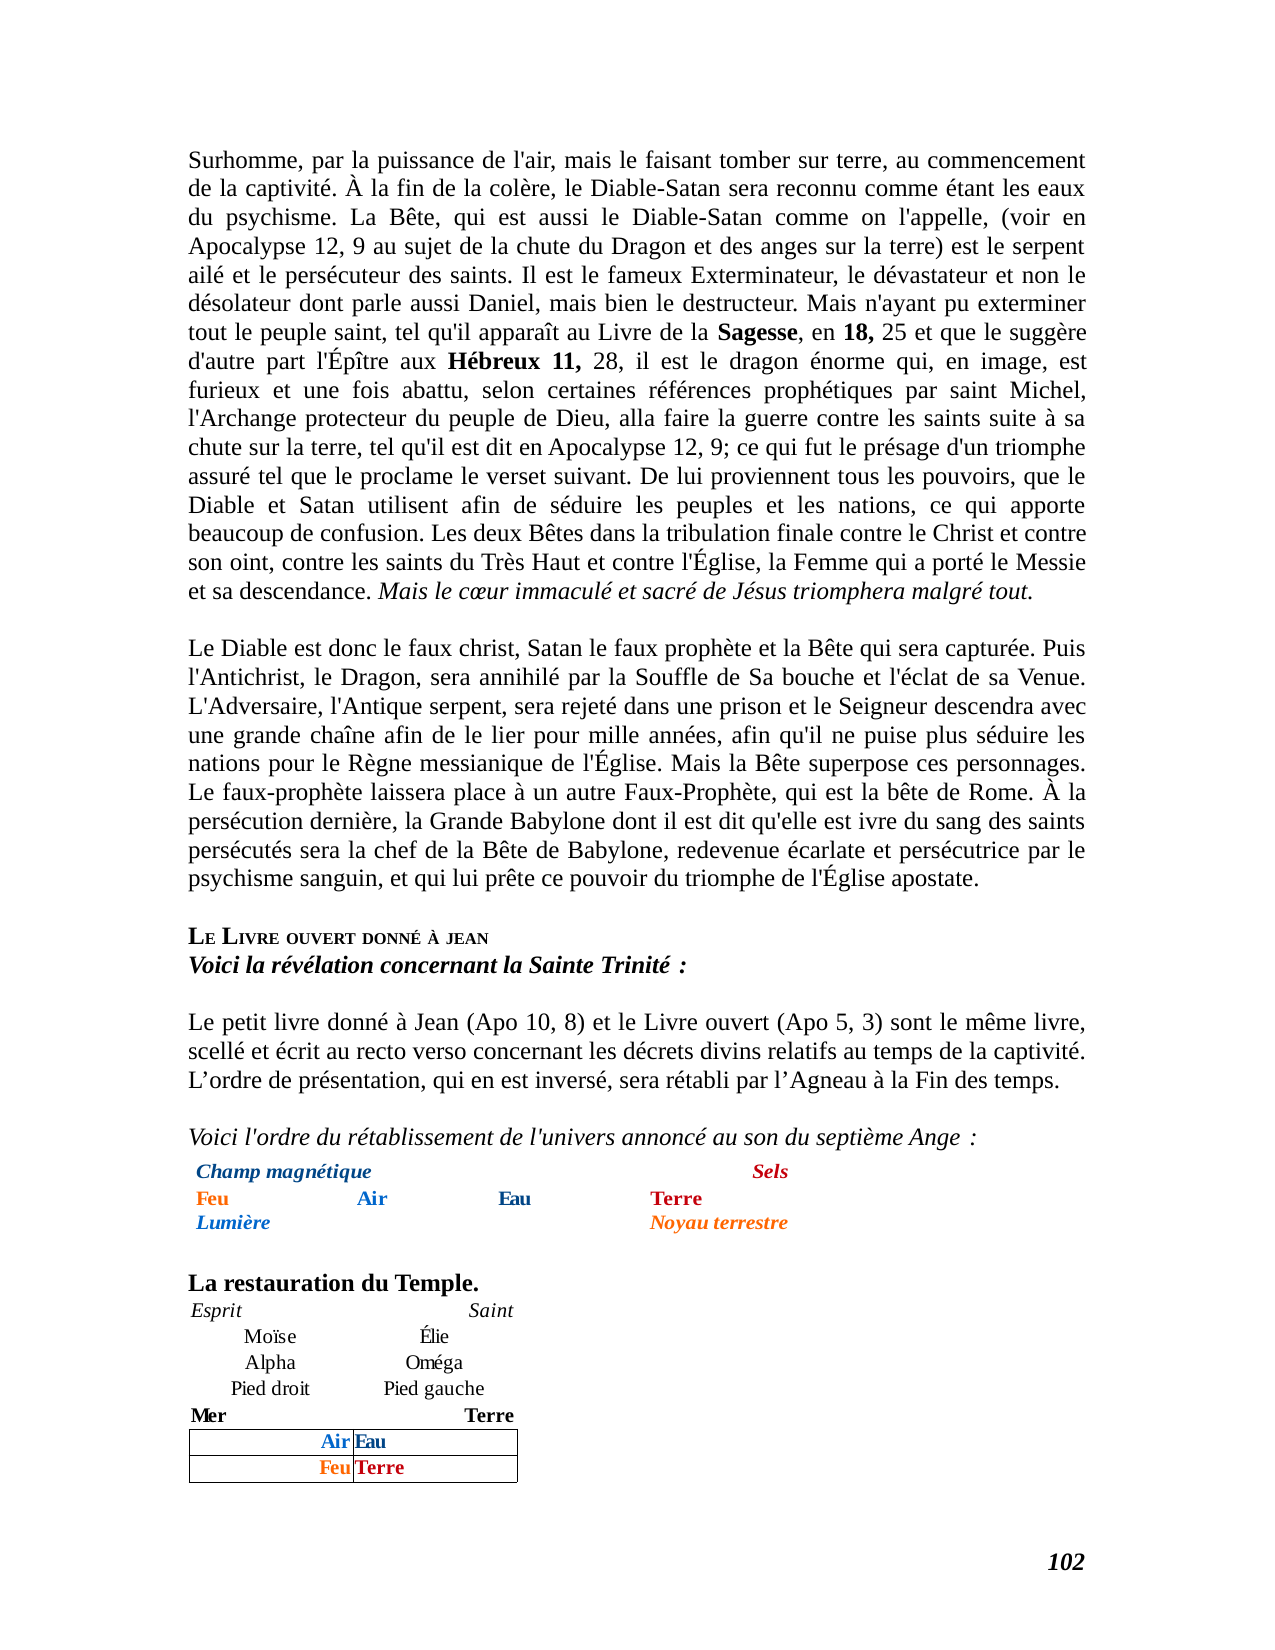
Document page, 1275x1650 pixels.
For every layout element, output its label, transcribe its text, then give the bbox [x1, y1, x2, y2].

text La restauration du Temple. [188, 1268, 1087, 1297]
text Voici l'ordre du rétablissement de l'univers annoncé au son du septième Ange : [188, 1122, 1087, 1151]
text Le petit livre donné à Jean (Apo 10, 8) et le Livre ouvert (Apo 5, 3) sont le même livre, scellé et écrit au recto verso concernant les décrets divins relatifs au temps de la captivité. L’ordre de présentation, qui en est inversé, sera rétabli par l’Agneau à la Fin des temps. [188, 1007, 1087, 1093]
text Voici la révélation concernant la Sainte Trinité : [188, 950, 1087, 978]
text Le Livre ouvert donné à jean [188, 921, 1087, 950]
text Surhomme, par la puissance de l'air, mais le faisant tomber sur terre, au commencement de la captivité. À la fin de la colère, le Diable-Satan sera reconnu comme étant les eaux du psychisme. La Bête, qui est aussi le Diable-Satan comme on l'appelle, (voir en Apocalypse 12, 9 au sujet de la chute du Dragon et des anges sur la terre) est le serpent ailé et le persécuteur des saints. Il est le fameux Exterminateur, le dévastateur et non le désolateur dont parle aussi Daniel, mais bien le destructeur. Mais n'ayant pu exterminer tout le peuple saint, tel qu'il apparaît au Livre de la Sagesse, en 18, 25 et que le suggère d'autre part l'Épître aux Hébreux 11, 28, il est le dragon énorme qui, en image, est furieux et une fois abattu, selon certaines références prophétiques par saint Michel, l'Archange protecteur du peuple de Dieu, alla faire la guerre contre les saints suite à sa chute sur la terre, tel qu'il est dit en Apocalypse 12, 9; ce qui fut le présage d'un triomphe assuré tel que le proclame le verset suivant. De lui proviennent tous les pouvoirs, que le Diable et Satan utilisent afin de séduire les peuples et les nations, ce qui apporte beaucoup de confusion. Les deux Bêtes dans la tribulation finale contre le Christ et contre son oint, contre les saints du Très Haut et contre l'Église, la Femme qui a porté le Messie et sa descendance. Mais le cœur immaculé et sacré de Jésus triomphera malgré tout. [188, 145, 1087, 605]
text Le Diable est donc le faux christ, Satan le faux prophète et la Bête qui sera capturée. Puis l'Antichrist, le Dragon, sera annihilé par la Souffle de Sa bouche et l'éclat de sa Venue. L'Adversaire, l'Antique serpent, sera rejeté dans une prison et le Seigneur descendra avec une grande chaîne afin de le lier pour mille années, afin qu'il ne puise plus séduire les nations pour le Règne messianique de l'Église. Mais la Bête superpose ces personnages. Le faux-prophète laissera place à un autre Faux-Prophète, qui est la bête de Rome. À la persécution dernière, la Grande Babylone dont il est dit qu'elle est ivre du sang des saints persécutés sera la chef de la Bête de Babylone, redevenue écarlate et persécutrice par le psychisme sanguin, et qui lui prête ce pouvoir du triomphe de l'Église apostate. [188, 633, 1087, 892]
